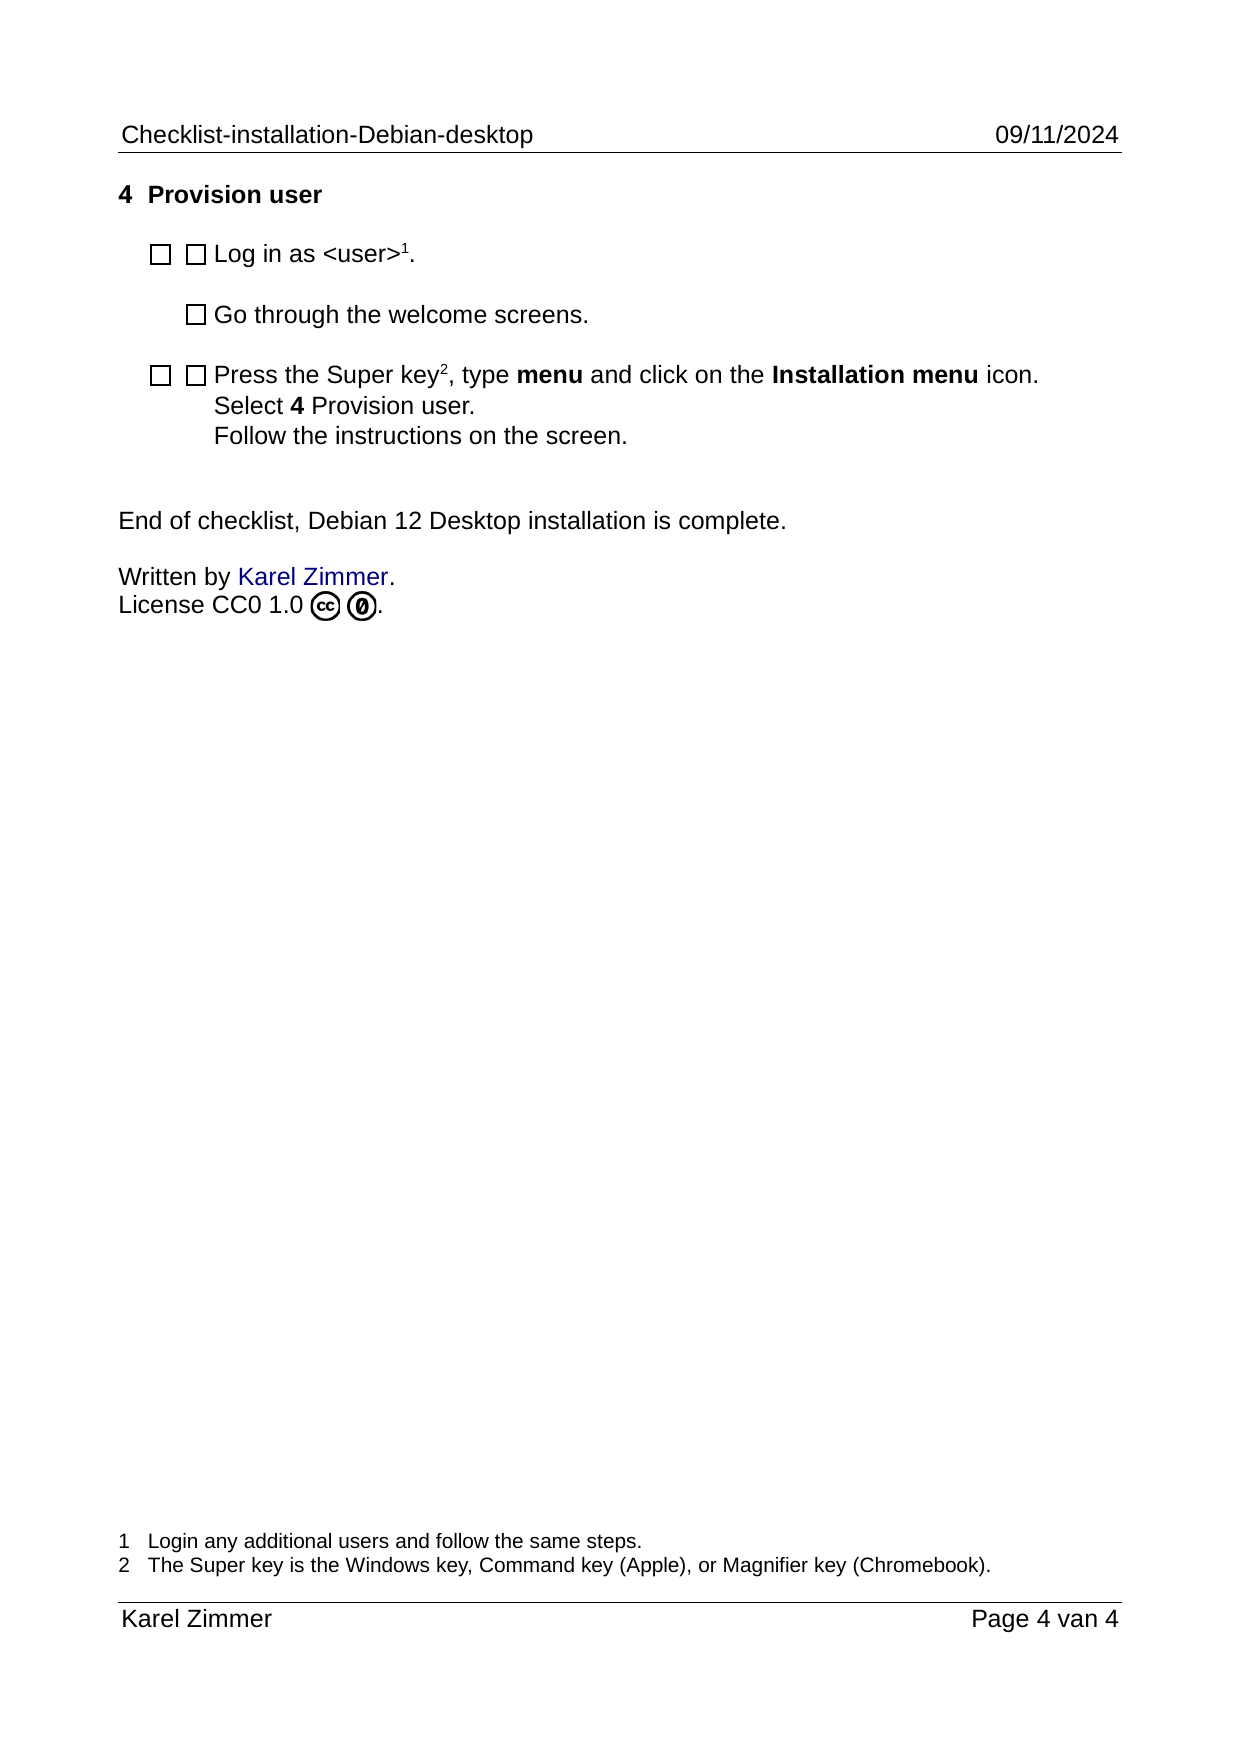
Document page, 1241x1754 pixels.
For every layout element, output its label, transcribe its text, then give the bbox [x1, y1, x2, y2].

table_cell Press the Super key, type menu and click on the Installation menu icon. [213, 360, 1122, 391]
table_header [142, 239, 177, 269]
table_cell [142, 421, 177, 451]
table_cell Go through the welcome screens. [213, 300, 1122, 330]
list Provision user [118, 177, 1122, 211]
table_cell [142, 300, 177, 330]
table_cell [118, 360, 142, 391]
table_cell [118, 330, 142, 360]
table_cell Follow the instructions on the screen. [213, 421, 1122, 451]
picture [347, 591, 377, 621]
table_cell [118, 421, 142, 451]
table_cell [118, 391, 142, 421]
picture [310, 591, 340, 621]
table_cell [142, 391, 177, 421]
table_cell [177, 300, 213, 330]
text License CC0 1.0 [118, 591, 310, 621]
table_cell [177, 391, 213, 421]
table_cell [118, 269, 142, 300]
table_cell Select 4 Provision user. [213, 391, 1122, 421]
text End of checklist, Debian 12 Desktop installation is complete. [118, 507, 1122, 535]
table_header [177, 239, 213, 269]
table_cell [142, 269, 177, 300]
table_cell [177, 269, 213, 300]
table_cell [177, 330, 213, 360]
table_cell [177, 421, 213, 451]
text . [377, 591, 1122, 621]
text Written by Karel Zimmer. [118, 563, 1122, 591]
table_cell [213, 330, 1122, 360]
table_cell [142, 330, 177, 360]
table_header [118, 239, 142, 269]
table_cell [177, 360, 213, 391]
table_cell [118, 300, 142, 330]
table_cell [213, 269, 1122, 300]
table_header Log in as <user>. [213, 239, 1122, 269]
table_cell [142, 360, 177, 391]
